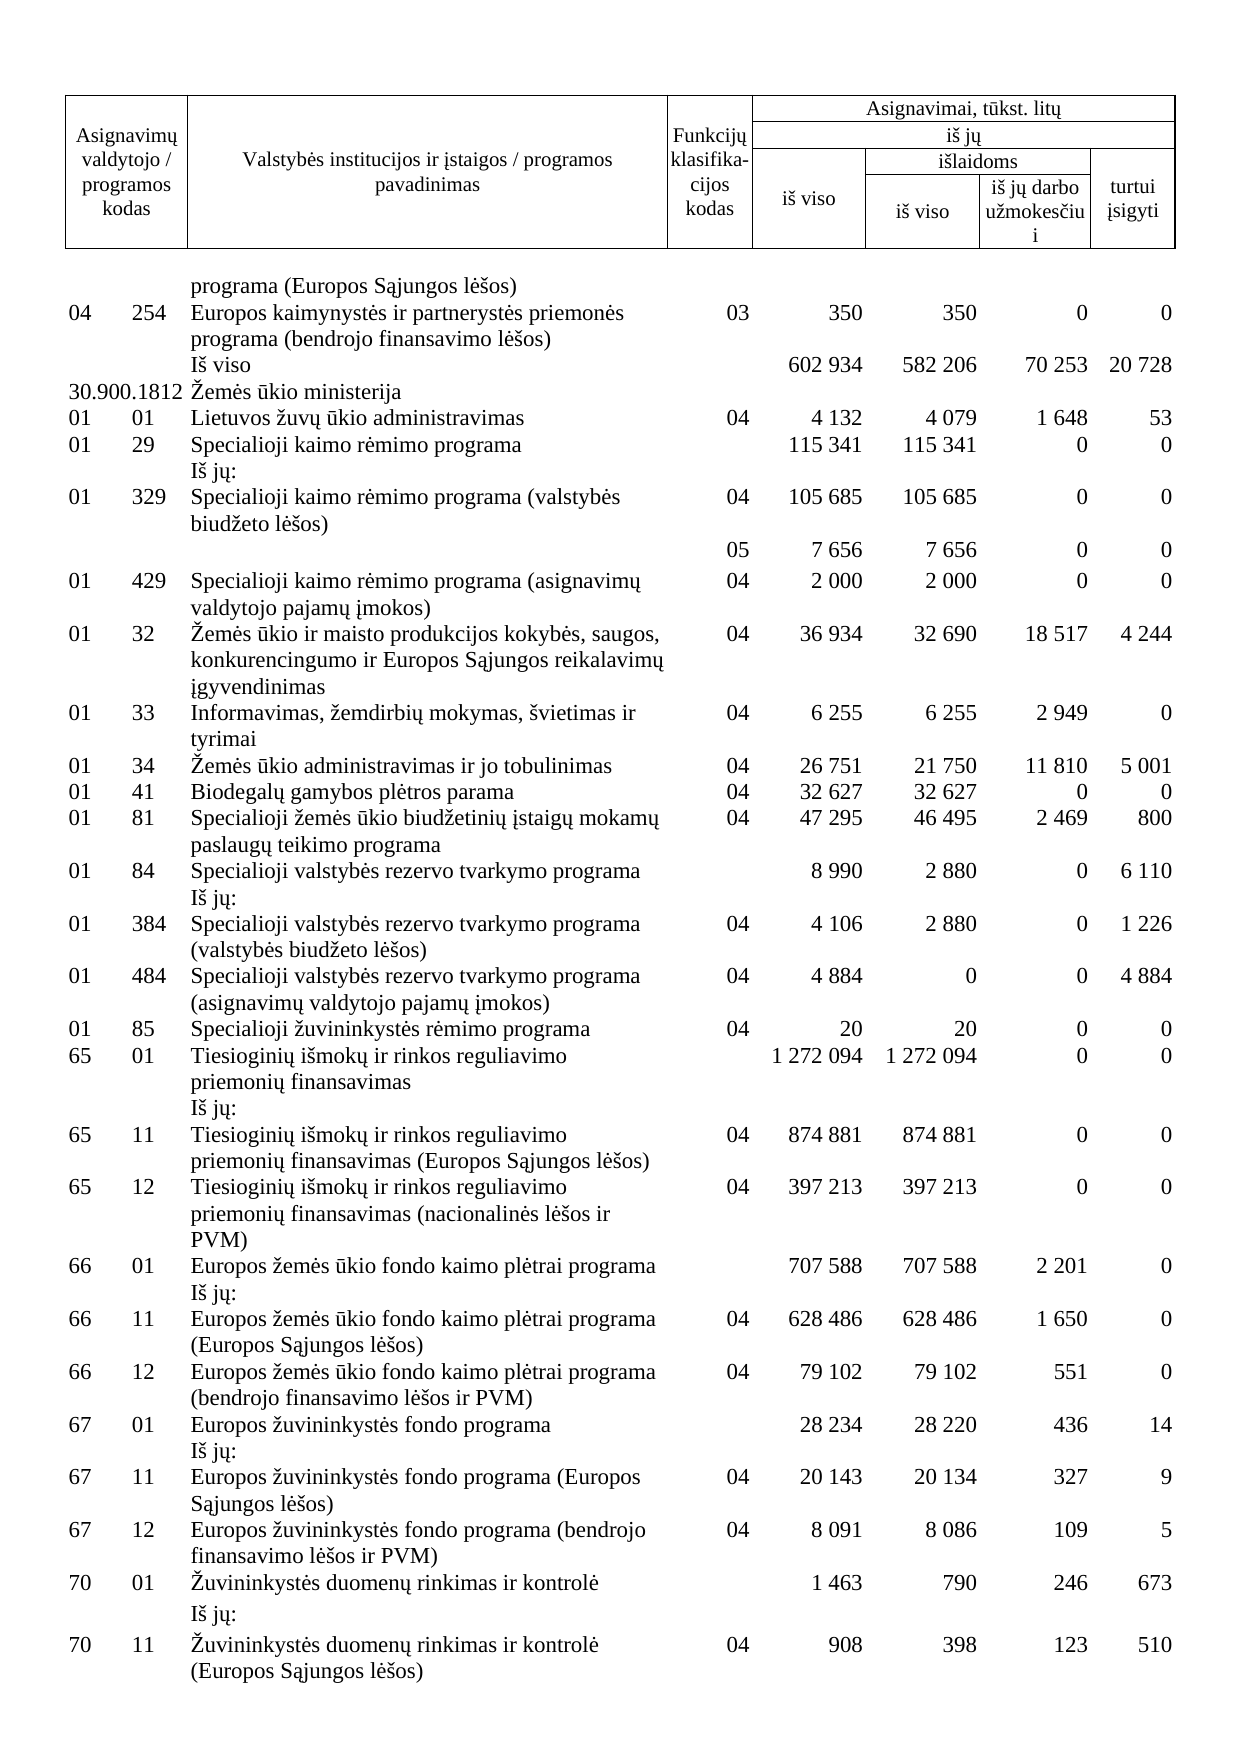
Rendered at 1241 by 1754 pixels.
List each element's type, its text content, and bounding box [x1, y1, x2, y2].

table_cell [1091, 378, 1175, 404]
table_cell 47 295 [752, 805, 865, 857]
table_cell 429 [129, 567, 187, 620]
table_cell 327 [980, 1463, 1091, 1516]
table_cell 350 [752, 299, 865, 352]
table_cell 01 [65, 567, 129, 620]
table_cell 32 [129, 620, 187, 699]
table_cell 4 079 [865, 404, 980, 431]
table_cell išlaidoms [866, 149, 1090, 174]
table_cell 0 [1091, 1121, 1175, 1173]
table_cell 03 [667, 299, 752, 352]
table_cell 01 [65, 963, 129, 1015]
table_cell 85 [129, 1015, 187, 1042]
table_cell 1 463 [752, 1569, 865, 1600]
table_cell [752, 1600, 865, 1631]
table_cell 254 [129, 299, 187, 352]
table_cell 84 [129, 857, 187, 883]
table_cell 32 627 [752, 778, 865, 804]
table_cell 4 884 [1091, 963, 1175, 1015]
table_cell [1091, 457, 1175, 483]
table_cell 0 [865, 963, 980, 1015]
table_cell 350 [865, 299, 980, 352]
table_cell 329 [129, 483, 187, 536]
table_cell 1 648 [980, 404, 1091, 431]
table_cell 12 [129, 1358, 187, 1411]
table_cell 65 [65, 1042, 129, 1094]
table_cell 04 [667, 805, 752, 857]
table_cell 0 [980, 1015, 1091, 1042]
table_cell 67 [65, 1411, 129, 1437]
table_cell 9 [1091, 1463, 1175, 1516]
table_cell 582 206 [865, 352, 980, 378]
table_cell 0 [1091, 1042, 1175, 1094]
table_cell Specialioji kaimo rėmimo programa [188, 431, 667, 457]
table_cell 04 [667, 1358, 752, 1411]
table_cell turtui įsigyti [1091, 149, 1174, 247]
table_cell 01 [65, 483, 129, 536]
table_cell Iš jų: [188, 1437, 667, 1463]
table_cell 28 234 [752, 1411, 865, 1437]
table_cell [980, 1094, 1091, 1121]
table_cell [667, 273, 752, 299]
table_cell 2 000 [752, 567, 865, 620]
table_cell [865, 273, 980, 299]
table_cell Specialioji kaimo rėmimo programa (valstybės biudžeto lėšos) [188, 483, 667, 536]
table_cell [865, 378, 980, 404]
table_cell [865, 457, 980, 483]
table_cell 11 [129, 1121, 187, 1173]
table_cell 04 [65, 299, 129, 352]
table_cell 8 086 [865, 1516, 980, 1569]
table_cell 0 [1091, 1358, 1175, 1411]
table_cell 05 [667, 536, 752, 567]
table_cell 8 990 [752, 857, 865, 883]
table_cell Lietuvos žuvų ūkio administravimas [188, 404, 667, 431]
table_cell 12 [129, 1174, 187, 1252]
table_cell 12 [129, 1516, 187, 1569]
table_cell Tiesioginių išmokų ir rinkos reguliavimo priemonių finansavimas (nacionalinės lėšos ir PVM) [188, 1174, 667, 1252]
table_cell 04 [667, 963, 752, 1015]
table_cell 0 [1091, 1253, 1175, 1279]
table_cell [667, 431, 752, 457]
table_cell 484 [129, 963, 187, 1015]
table_cell 26 751 [752, 752, 865, 778]
table_cell Specialioji kaimo rėmimo programa (asignavimų valdytojo pajamų įmokos) [188, 567, 667, 620]
table_cell [667, 1437, 752, 1463]
table_cell 0 [980, 910, 1091, 963]
table_cell 01 [65, 752, 129, 778]
table_cell [865, 1437, 980, 1463]
table_cell Specialioji valstybės rezervo tvarkymo programa (valstybės biudžeto lėšos) [188, 910, 667, 963]
table_cell 14 [1091, 1411, 1175, 1437]
table_cell 32 627 [865, 778, 980, 804]
table_cell 908 [752, 1631, 865, 1684]
table_cell [980, 457, 1091, 483]
table_cell 01 [65, 1015, 129, 1042]
table_cell 2 880 [865, 910, 980, 963]
table_cell 53 [1091, 404, 1175, 431]
table_cell [65, 1279, 129, 1305]
table_cell 1 650 [980, 1305, 1091, 1358]
table_cell 8 091 [752, 1516, 865, 1569]
table_cell 66 [65, 1253, 129, 1279]
table_cell 04 [667, 483, 752, 536]
table_cell 46 495 [865, 805, 980, 857]
table_cell 397 213 [865, 1174, 980, 1252]
table_cell 5 001 [1091, 752, 1175, 778]
table_cell 0 [1091, 567, 1175, 620]
table_cell [129, 352, 187, 378]
table_cell 123 [980, 1631, 1091, 1684]
table_cell 0 [1091, 299, 1175, 352]
table_cell 04 [667, 699, 752, 752]
table_cell 65 [65, 1121, 129, 1173]
table_cell 32 690 [865, 620, 980, 699]
table_cell Specialioji žemės ūkio biudžetinių įstaigų mokamų paslaugų teikimo programa [188, 805, 667, 857]
table_cell 6 255 [752, 699, 865, 752]
table_cell 0 [1091, 778, 1175, 804]
table_cell [980, 273, 1091, 299]
table_cell 0 [1091, 431, 1175, 457]
table_cell [667, 1042, 752, 1094]
table_cell [188, 536, 667, 567]
table_cell [752, 273, 865, 299]
table_header Valstybės institucijos ir įstaigos / programos pavadinimas [188, 96, 667, 247]
table_header Asignavimai, tūkst. litų [753, 96, 1174, 121]
table_cell 6 255 [865, 699, 980, 752]
table_cell 04 [667, 567, 752, 620]
table_cell 04 [667, 1121, 752, 1173]
table_cell 0 [1091, 699, 1175, 752]
table_cell [129, 1094, 187, 1121]
table_cell 01 [65, 431, 129, 457]
table_cell 79 102 [752, 1358, 865, 1411]
table_cell [129, 1279, 187, 1305]
table_cell 67 [65, 1516, 129, 1569]
table_cell [667, 378, 752, 404]
table_cell [752, 1279, 865, 1305]
table_cell [667, 1094, 752, 1121]
table_cell 628 486 [865, 1305, 980, 1358]
table_cell 18 517 [980, 620, 1091, 699]
table_header Funkcijų klasifika-cijos kodas [668, 96, 752, 247]
table_cell 7 656 [865, 536, 980, 567]
table_cell Europos žemės ūkio fondo kaimo plėtrai programa (Europos Sąjungos lėšos) [188, 1305, 667, 1358]
table_cell 0 [1091, 1015, 1175, 1042]
table_cell [65, 884, 129, 910]
table_cell [65, 1600, 129, 1631]
table_cell [980, 378, 1091, 404]
table_cell 66 [65, 1358, 129, 1411]
table_cell 0 [980, 536, 1091, 567]
table_cell 673 [1091, 1569, 1175, 1600]
table_cell [667, 857, 752, 883]
table_cell 70 [65, 1631, 129, 1684]
table_cell 20 [865, 1015, 980, 1042]
table_cell 01 [129, 1042, 187, 1094]
table_cell [667, 352, 752, 378]
table_cell [1091, 273, 1175, 299]
table_cell iš jų [753, 122, 1174, 148]
table_cell 01 [65, 910, 129, 963]
table_cell [129, 457, 187, 483]
table_cell 01 [129, 1411, 187, 1437]
table_cell 7 656 [752, 536, 865, 567]
table_cell 30.900.1812 [65, 378, 187, 404]
table_cell [1091, 1437, 1175, 1463]
table_cell [752, 1437, 865, 1463]
table_cell [980, 1279, 1091, 1305]
table_cell [667, 1279, 752, 1305]
table_cell 115 341 [752, 431, 865, 457]
table_cell 04 [667, 1174, 752, 1252]
table_cell 2 949 [980, 699, 1091, 752]
table_cell 01 [65, 778, 129, 804]
table_cell 0 [980, 857, 1091, 883]
table_cell 81 [129, 805, 187, 857]
table_cell 04 [667, 1463, 752, 1516]
table_cell 874 881 [865, 1121, 980, 1173]
table_cell 397 213 [752, 1174, 865, 1252]
table_cell [65, 536, 129, 567]
table_cell 115 341 [865, 431, 980, 457]
table_cell Informavimas, žemdirbių mokymas, švietimas ir tyrimai [188, 699, 667, 752]
table_cell 01 [65, 620, 129, 699]
table_cell [1091, 1600, 1175, 1631]
table_cell 246 [980, 1569, 1091, 1600]
table_cell iš jų darbo užmokesčiui [980, 175, 1090, 247]
table_cell 5 [1091, 1516, 1175, 1569]
table_cell 04 [667, 404, 752, 431]
table_cell 11 [129, 1305, 187, 1358]
table_cell 04 [667, 1305, 752, 1358]
table_cell Iš jų: [188, 1094, 667, 1121]
table_cell 551 [980, 1358, 1091, 1411]
table_cell 11 810 [980, 752, 1091, 778]
table_cell Iš jų: [188, 884, 667, 910]
table_cell Europos žuvininkystės fondo programa [188, 1411, 667, 1437]
table_cell 04 [667, 1015, 752, 1042]
table_cell Europos žemės ūkio fondo kaimo plėtrai programa (bendrojo finansavimo lėšos ir PVM) [188, 1358, 667, 1411]
table_cell 0 [1091, 1305, 1175, 1358]
table_cell 1 272 094 [752, 1042, 865, 1094]
table_cell 0 [980, 1042, 1091, 1094]
table_cell [667, 1600, 752, 1631]
table_cell 04 [667, 620, 752, 699]
table_cell 70 253 [980, 352, 1091, 378]
table_cell 2 201 [980, 1253, 1091, 1279]
table_cell 6 110 [1091, 857, 1175, 883]
table_cell Specialioji žuvininkystės rėmimo programa [188, 1015, 667, 1042]
table_cell [865, 1094, 980, 1121]
table_cell 20 728 [1091, 352, 1175, 378]
table_cell [980, 884, 1091, 910]
table_cell [65, 273, 129, 299]
table_cell [752, 457, 865, 483]
table_cell 4 106 [752, 910, 865, 963]
table_cell [667, 457, 752, 483]
table_cell 2 880 [865, 857, 980, 883]
table_cell Europos kaimynystės ir partnerystės priemonės programa (bendrojo finansavimo lėšos) [188, 299, 667, 352]
table_cell iš viso [866, 175, 979, 247]
table_cell 41 [129, 778, 187, 804]
table_cell Žuvininkystės duomenų rinkimas ir kontrolė (Europos Sąjungos lėšos) [188, 1631, 667, 1684]
table_cell 01 [129, 1253, 187, 1279]
table_cell 29 [129, 431, 187, 457]
table_cell 04 [667, 910, 752, 963]
table_cell Europos žuvininkystės fondo programa (Europos Sąjungos lėšos) [188, 1463, 667, 1516]
table_cell [752, 378, 865, 404]
table_cell 4 244 [1091, 620, 1175, 699]
table_cell 01 [65, 699, 129, 752]
table_cell Biodegalų gamybos plėtros parama [188, 778, 667, 804]
table_cell 109 [980, 1516, 1091, 1569]
table_cell 105 685 [865, 483, 980, 536]
table_cell 11 [129, 1631, 187, 1684]
table_cell 20 143 [752, 1463, 865, 1516]
table_cell 2 000 [865, 567, 980, 620]
table_cell 628 486 [752, 1305, 865, 1358]
table_cell [129, 273, 187, 299]
table_cell Žuvininkystės duomenų rinkimas ir kontrolė [188, 1569, 667, 1600]
table_cell [667, 1411, 752, 1437]
table_cell 602 934 [752, 352, 865, 378]
table_cell [980, 1437, 1091, 1463]
table_cell 36 934 [752, 620, 865, 699]
table_cell 800 [1091, 805, 1175, 857]
table_cell [752, 884, 865, 910]
table_cell 874 881 [752, 1121, 865, 1173]
table_cell 0 [980, 778, 1091, 804]
table_cell [1091, 1279, 1175, 1305]
table_cell [865, 884, 980, 910]
table_cell 105 685 [752, 483, 865, 536]
table_cell Tiesioginių išmokų ir rinkos reguliavimo priemonių finansavimas (Europos Sąjungos lėšos) [188, 1121, 667, 1173]
table_cell Specialioji valstybės rezervo tvarkymo programa (asignavimų valdytojo pajamų įmokos) [188, 963, 667, 1015]
table_cell [65, 249, 1175, 272]
table_cell 20 134 [865, 1463, 980, 1516]
table_cell 70 [65, 1569, 129, 1600]
table_cell Žemės ūkio administravimas ir jo tobulinimas [188, 752, 667, 778]
table_cell [667, 884, 752, 910]
table_cell [129, 884, 187, 910]
table_cell [65, 457, 129, 483]
table_cell 21 750 [865, 752, 980, 778]
table_cell 0 [1091, 1174, 1175, 1252]
table_cell Iš jų: [188, 1600, 667, 1631]
table_cell Žemės ūkio ir maisto produkcijos kokybės, saugos, konkurencingumo ir Europos Sąjungos reikalavimų įgyvendinimas [188, 620, 667, 699]
table_cell 01 [65, 805, 129, 857]
table_cell Europos žuvininkystės fondo programa (bendrojo finansavimo lėšos ir PVM) [188, 1516, 667, 1569]
table_cell 01 [65, 857, 129, 883]
table_cell 0 [980, 567, 1091, 620]
table_cell 4 884 [752, 963, 865, 1015]
table_cell [1091, 884, 1175, 910]
table_cell 436 [980, 1411, 1091, 1437]
table_cell 28 220 [865, 1411, 980, 1437]
table_cell 510 [1091, 1631, 1175, 1684]
table_cell [129, 1600, 187, 1631]
table_cell [65, 352, 129, 378]
table_cell 04 [667, 778, 752, 804]
table_cell Žemės ūkio ministerija [188, 378, 667, 404]
table_cell 1 272 094 [865, 1042, 980, 1094]
table_cell 04 [667, 752, 752, 778]
table_cell Europos žemės ūkio fondo kaimo plėtrai programa [188, 1253, 667, 1279]
table_cell 01 [65, 404, 129, 431]
table_cell programa (Europos Sąjungos lėšos) [188, 273, 667, 299]
table_cell 0 [980, 1174, 1091, 1252]
table_cell 04 [667, 1631, 752, 1684]
table_cell 2 469 [980, 805, 1091, 857]
table_cell [65, 1437, 129, 1463]
table_cell 65 [65, 1174, 129, 1252]
table_cell 1 226 [1091, 910, 1175, 963]
table_cell 34 [129, 752, 187, 778]
table_cell 0 [1091, 536, 1175, 567]
table_cell 11 [129, 1463, 187, 1516]
table_cell iš viso [753, 149, 865, 247]
table_cell 0 [980, 299, 1091, 352]
table_cell [865, 1279, 980, 1305]
table_cell Iš jų: [188, 1279, 667, 1305]
table_cell [129, 536, 187, 567]
table_cell Specialioji valstybės rezervo tvarkymo programa [188, 857, 667, 883]
table_cell 707 588 [752, 1253, 865, 1279]
table_cell 790 [865, 1569, 980, 1600]
table_cell 04 [667, 1516, 752, 1569]
table_cell 0 [980, 483, 1091, 536]
table_cell 01 [129, 1569, 187, 1600]
table_cell [65, 1094, 129, 1121]
table_cell [667, 1569, 752, 1600]
table_cell 398 [865, 1631, 980, 1684]
table_cell [865, 1600, 980, 1631]
table_cell [980, 1600, 1091, 1631]
table_cell 384 [129, 910, 187, 963]
table_cell Tiesioginių išmokų ir rinkos reguliavimo priemonių finansavimas [188, 1042, 667, 1094]
table_cell 67 [65, 1463, 129, 1516]
table_cell 01 [129, 404, 187, 431]
table_cell 0 [980, 1121, 1091, 1173]
table_cell 79 102 [865, 1358, 980, 1411]
table_cell 707 588 [865, 1253, 980, 1279]
table_cell 4 132 [752, 404, 865, 431]
table_cell 33 [129, 699, 187, 752]
table_cell Iš viso [188, 352, 667, 378]
table_header Asignavimų valdytojo / programos kodas [66, 96, 187, 247]
table_cell [667, 1253, 752, 1279]
table_cell Iš jų: [188, 457, 667, 483]
table_cell 20 [752, 1015, 865, 1042]
table_cell 0 [980, 431, 1091, 457]
table_cell [129, 1437, 187, 1463]
table_cell [752, 1094, 865, 1121]
table_cell [1091, 1094, 1175, 1121]
table_cell 0 [980, 963, 1091, 1015]
table_cell 0 [1091, 483, 1175, 536]
table_cell 66 [65, 1305, 129, 1358]
